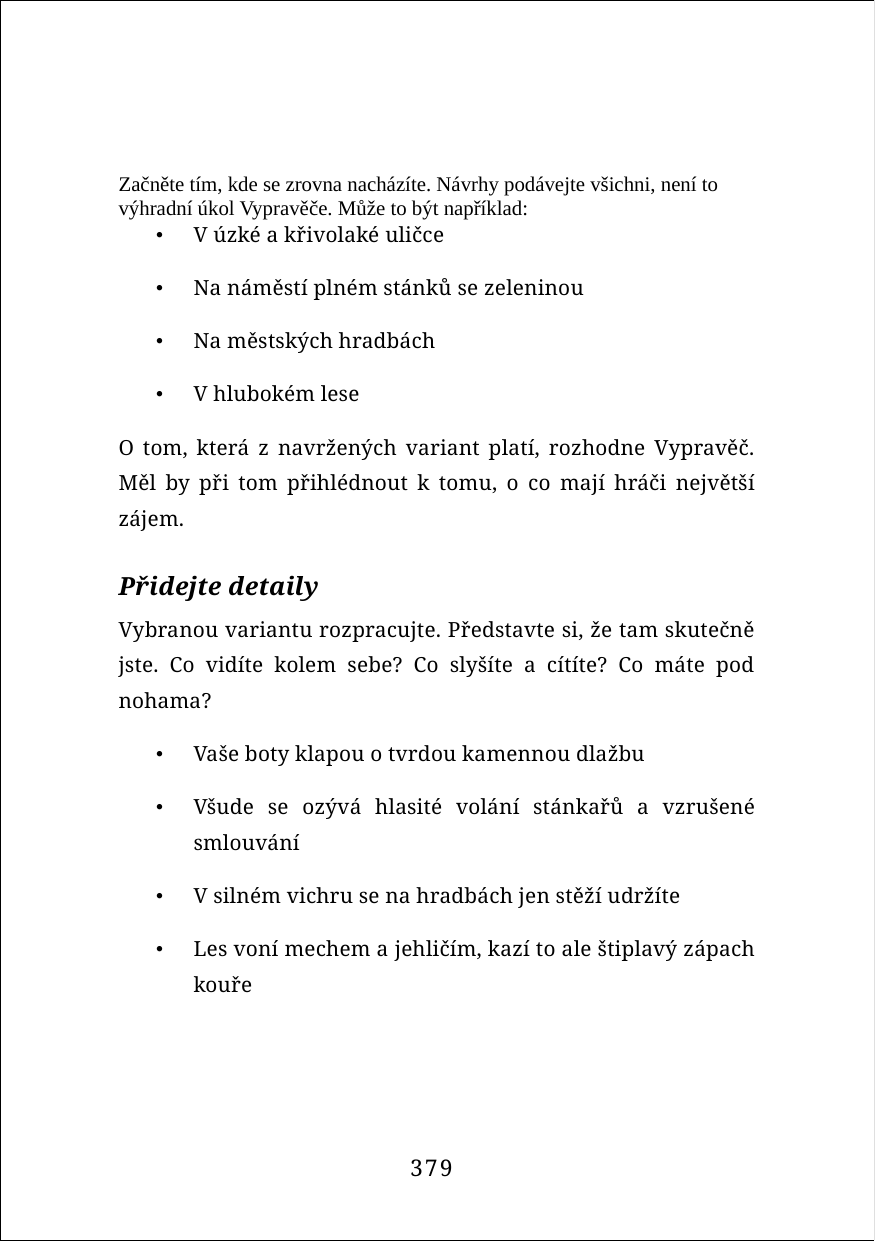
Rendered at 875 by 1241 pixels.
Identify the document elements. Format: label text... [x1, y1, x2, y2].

list Na náměstí plném stánků se zeleninou [156, 273, 756, 302]
list Vaše boty klapou o tvrdou kamennou dlažbu [156, 739, 756, 767]
list Na městských hradbách [156, 326, 756, 355]
list V hlubokém lese [156, 379, 756, 408]
list V úzké a křivolaké uličce [156, 220, 756, 248]
list Všude se ozývá hlasité volání stánkařů a vzrušené smlouvání [156, 792, 756, 856]
text Začněte tím, kde se zrovna nacházíte. Návrhy podávejte všichni, není to výhradní úkol Vypravěče. Může to být například: [118, 172, 756, 220]
text Vybranou variantu rozpracujte. Představte si, že tam skutečně jste. Co vidíte kolem sebe? Co slyšíte a cítíte? Co máte pod nohama? [118, 615, 756, 714]
subtitle Přidejte detaily [118, 569, 756, 603]
text O tom, která z navržených variant platí, rozhodne Vypravěč. Měl by při tom přihlédnout k tomu, o co mají hráči největší zájem. [118, 433, 756, 532]
list V silném vichru se na hradbách jen stěží udržíte [156, 881, 756, 909]
list Les voní mechem a jehličím, kazí to ale štiplavý zápach kouře [156, 934, 756, 998]
